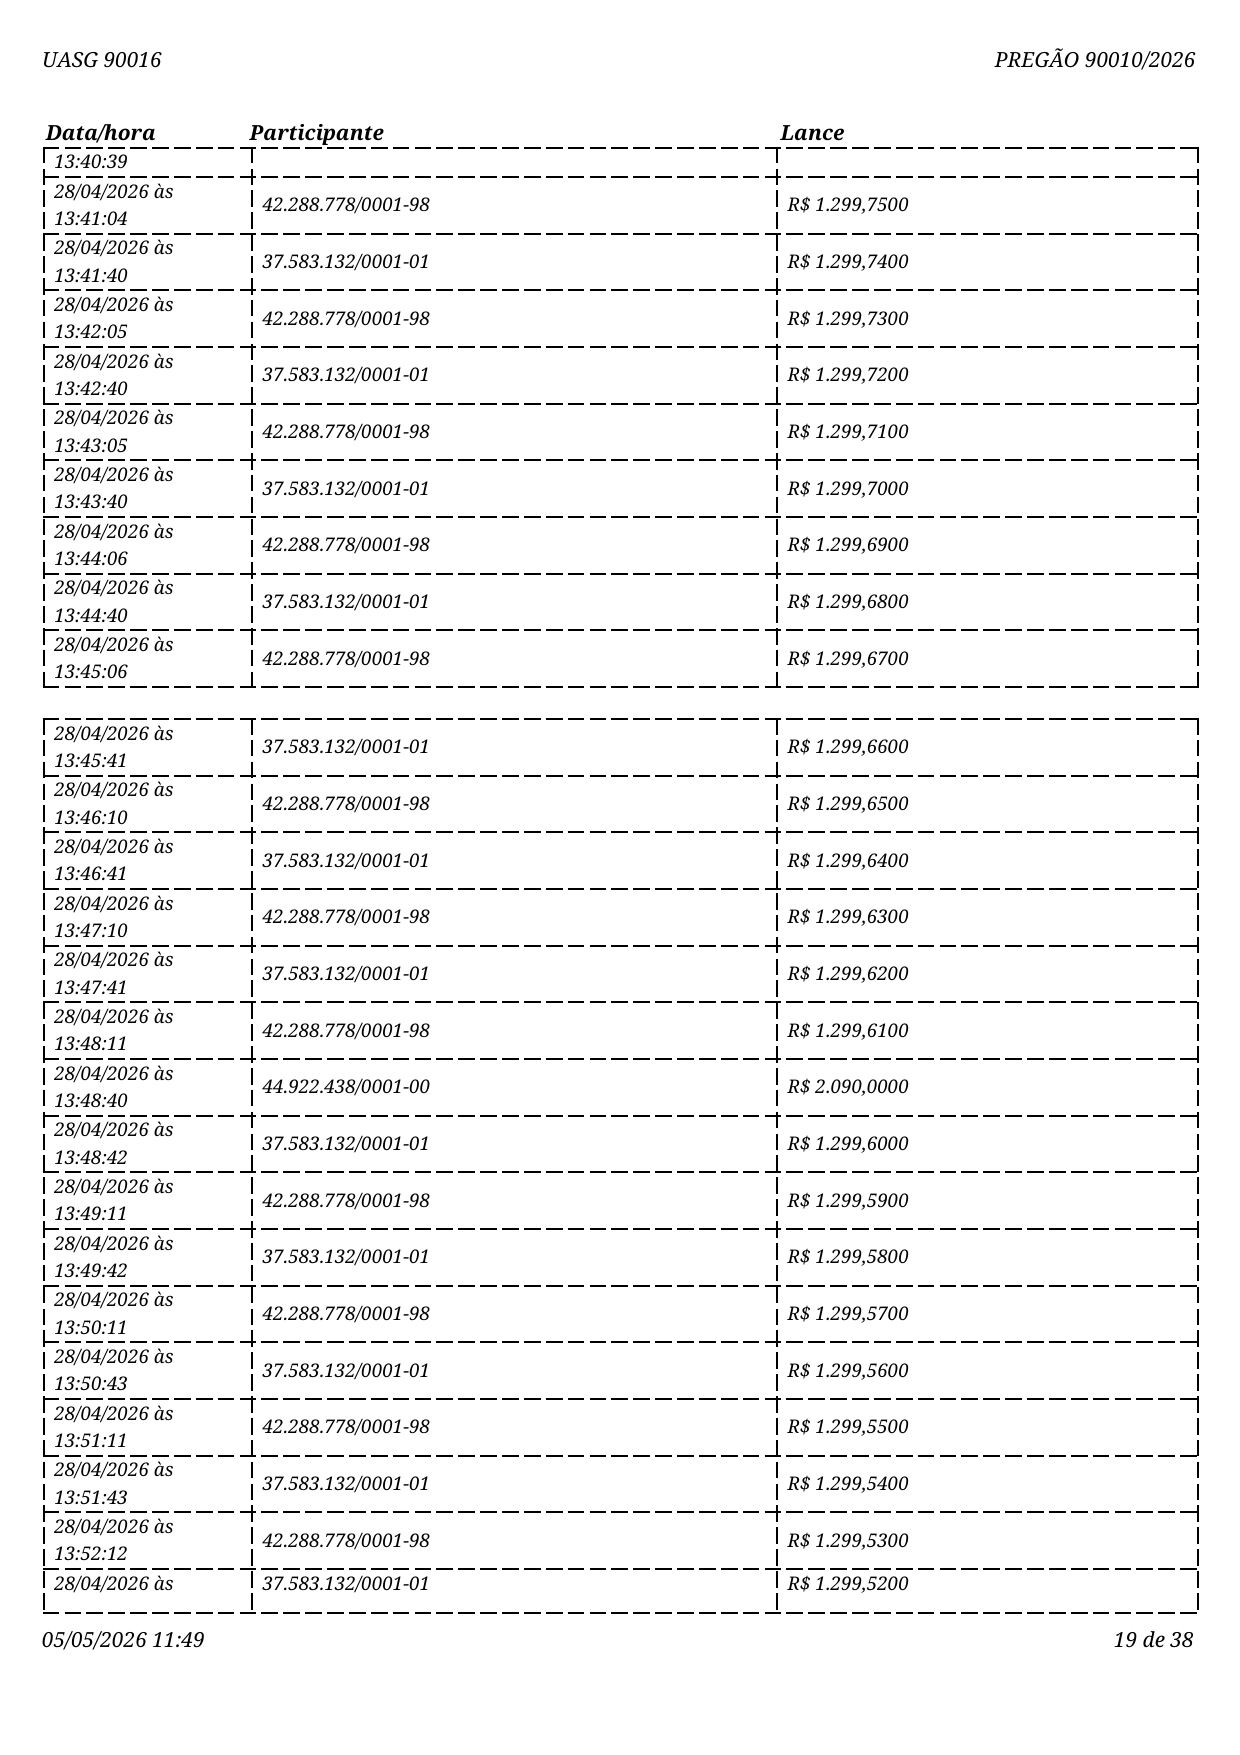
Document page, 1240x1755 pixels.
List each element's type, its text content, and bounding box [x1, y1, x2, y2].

table_cell 44.922.438/0001-00 [252, 1058, 777, 1114]
table_cell 42.288.778/0001-98 [252, 888, 777, 944]
table_cell R$ 1.299,5800 [777, 1228, 1198, 1284]
table_header 28/04/2026 às 13:45:41 [44, 718, 252, 774]
table_cell [777, 147, 1198, 176]
table_cell R$ 1.299,5300 [777, 1511, 1198, 1568]
table_cell 37.583.132/0001-01 [252, 573, 777, 629]
table_cell 42.288.778/0001-98 [252, 775, 777, 831]
table_cell 37.583.132/0001-01 [252, 1455, 777, 1511]
table_cell 37.583.132/0001-01 [252, 831, 777, 888]
table_cell 28/04/2026 às 13:43:40 [44, 459, 252, 516]
table_cell 37.583.132/0001-01 [252, 1568, 777, 1612]
table_cell R$ 1.299,6500 [777, 775, 1198, 831]
table_cell 42.288.778/0001-98 [252, 516, 777, 573]
table_cell 42.288.778/0001-98 [252, 176, 777, 233]
table_cell 28/04/2026 às 13:42:40 [44, 346, 252, 403]
table_cell 42.288.778/0001-98 [252, 1511, 777, 1568]
table_cell 42.288.778/0001-98 [252, 1171, 777, 1228]
table_cell 28/04/2026 às 13:43:05 [44, 403, 252, 459]
table_cell R$ 1.299,5600 [777, 1341, 1198, 1398]
table_cell R$ 1.299,6000 [777, 1115, 1198, 1171]
table_cell 37.583.132/0001-01 [252, 1228, 777, 1284]
table_cell [252, 147, 777, 176]
table_cell 28/04/2026 às 13:46:10 [44, 775, 252, 831]
table_cell 42.288.778/0001-98 [252, 403, 777, 459]
table_cell 28/04/2026 às 13:49:42 [44, 1228, 252, 1284]
table_cell 28/04/2026 às 13:46:41 [44, 831, 252, 888]
table_cell 42.288.778/0001-98 [252, 1398, 777, 1454]
table_cell 42.288.778/0001-98 [252, 629, 777, 686]
table_cell R$ 1.299,6100 [777, 1001, 1198, 1058]
table_cell 28/04/2026 às 13:47:10 [44, 888, 252, 944]
table_cell R$ 1.299,6700 [777, 629, 1198, 686]
table_cell 28/04/2026 às 13:51:43 [44, 1455, 252, 1511]
table_cell R$ 1.299,6300 [777, 888, 1198, 944]
table_cell 37.583.132/0001-01 [252, 233, 777, 289]
table_cell R$ 1.299,5700 [777, 1285, 1198, 1341]
table_cell 42.288.778/0001-98 [252, 289, 777, 346]
table_cell R$ 1.299,7200 [777, 346, 1198, 403]
table_cell 37.583.132/0001-01 [252, 346, 777, 403]
table_cell 13:40:39 [44, 147, 252, 176]
table_cell R$ 1.299,7500 [777, 176, 1198, 233]
table_header 37.583.132/0001-01 [252, 718, 777, 774]
table_cell 28/04/2026 às 13:52:12 [44, 1511, 252, 1568]
table_cell 28/04/2026 às 13:49:11 [44, 1171, 252, 1228]
table_header R$ 1.299,6600 [777, 718, 1198, 774]
table_cell R$ 1.299,7300 [777, 289, 1198, 346]
table_cell 28/04/2026 às 13:48:40 [44, 1058, 252, 1114]
table_cell 42.288.778/0001-98 [252, 1285, 777, 1341]
table_cell 28/04/2026 às 13:48:42 [44, 1115, 252, 1171]
table_cell 28/04/2026 às 13:47:41 [44, 945, 252, 1001]
table_cell 28/04/2026 às 13:42:05 [44, 289, 252, 346]
table_cell 37.583.132/0001-01 [252, 945, 777, 1001]
table_cell 28/04/2026 às 13:51:11 [44, 1398, 252, 1454]
table_cell R$ 1.299,6900 [777, 516, 1198, 573]
table_cell 28/04/2026 às 13:50:11 [44, 1285, 252, 1341]
table_cell R$ 2.090,0000 [777, 1058, 1198, 1114]
table_cell R$ 1.299,5200 [777, 1568, 1198, 1612]
table_cell 28/04/2026 às 13:44:06 [44, 516, 252, 573]
table_cell 28/04/2026 às [44, 1568, 252, 1612]
table_cell 28/04/2026 às 13:41:40 [44, 233, 252, 289]
table_cell 42.288.778/0001-98 [252, 1001, 777, 1058]
table_cell R$ 1.299,6800 [777, 573, 1198, 629]
table_cell 28/04/2026 às 13:45:06 [44, 629, 252, 686]
table_cell R$ 1.299,5400 [777, 1455, 1198, 1511]
table_cell R$ 1.299,7100 [777, 403, 1198, 459]
table_cell R$ 1.299,5900 [777, 1171, 1198, 1228]
table_cell 28/04/2026 às 13:41:04 [44, 176, 252, 233]
table_cell R$ 1.299,6400 [777, 831, 1198, 888]
table_cell 28/04/2026 às 13:48:11 [44, 1001, 252, 1058]
table_cell R$ 1.299,6200 [777, 945, 1198, 1001]
table_cell R$ 1.299,7000 [777, 459, 1198, 516]
table_cell R$ 1.299,7400 [777, 233, 1198, 289]
table_cell 28/04/2026 às 13:50:43 [44, 1341, 252, 1398]
table_cell 37.583.132/0001-01 [252, 1341, 777, 1398]
table_cell 37.583.132/0001-01 [252, 1115, 777, 1171]
table_cell R$ 1.299,5500 [777, 1398, 1198, 1454]
table_cell 37.583.132/0001-01 [252, 459, 777, 516]
table_cell 28/04/2026 às 13:44:40 [44, 573, 252, 629]
